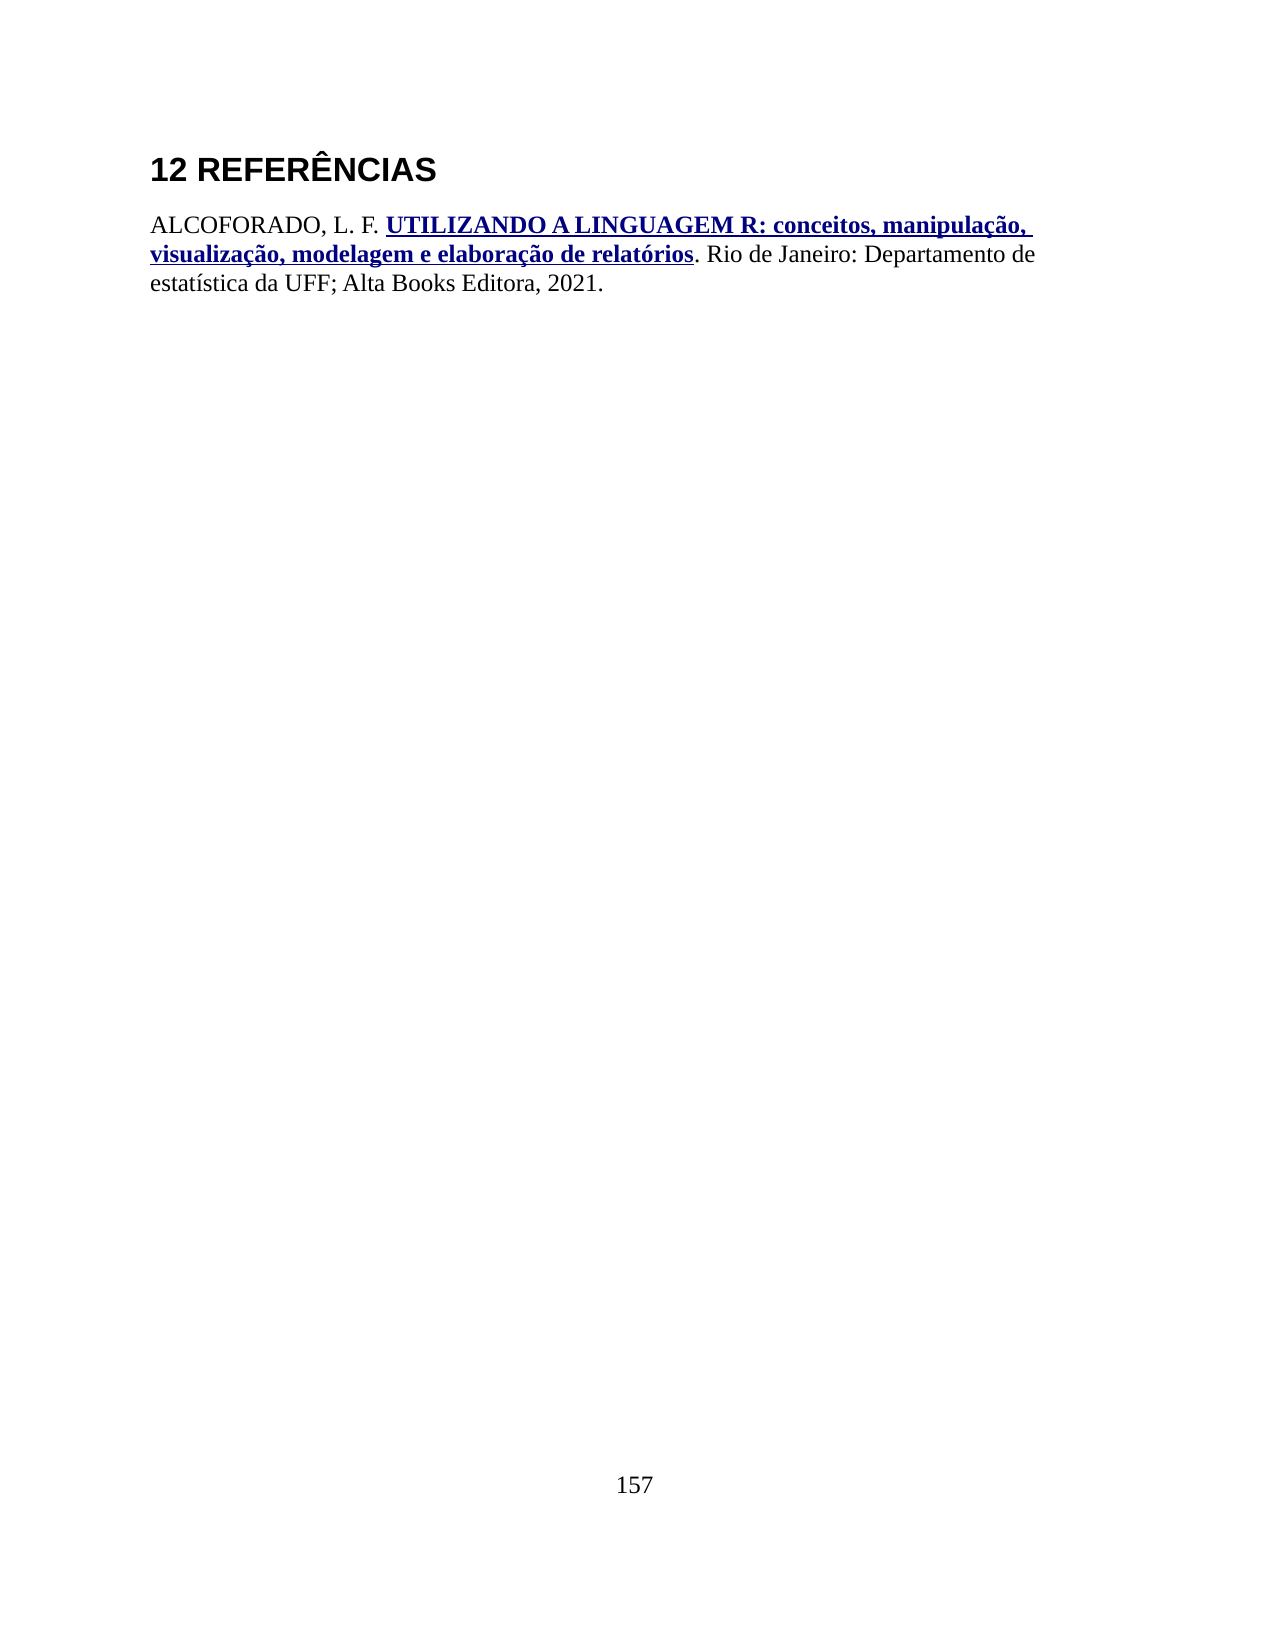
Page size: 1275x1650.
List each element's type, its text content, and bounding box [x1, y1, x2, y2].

text ALCOFORADO, L. F. UTILIZANDO A LINGUAGEM R: conceitos, manipulação, visualização, modelagem e elaboração de relatórios. Rio de Janeiro: Departamento de estatística da UFF; Alta Books Editora, 2021. [150, 210, 1125, 296]
subtitle 12 REFERÊNCIAS [150, 150, 1125, 189]
